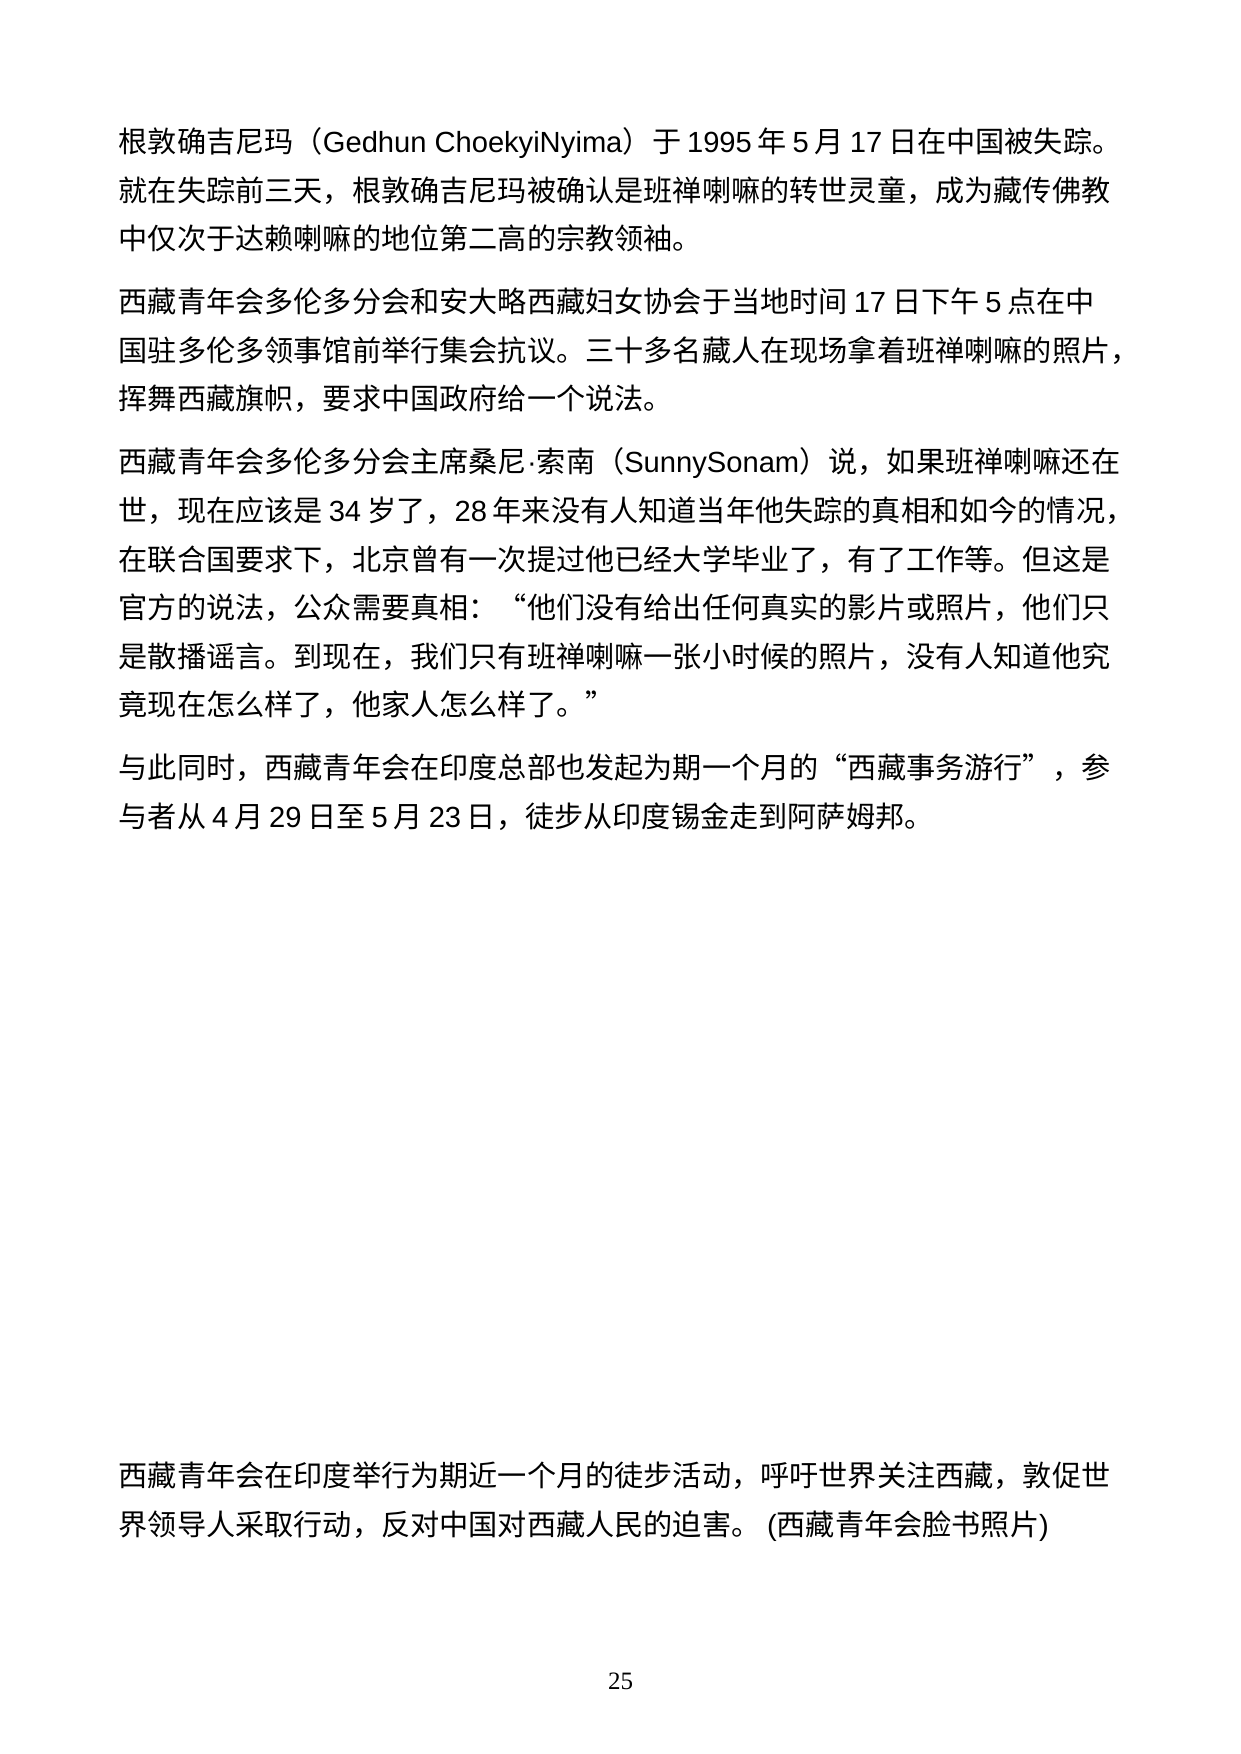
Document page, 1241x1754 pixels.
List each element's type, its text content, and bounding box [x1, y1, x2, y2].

text 西藏青年会多伦多分会主席桑尼·索南（SunnySonam）说，如果班禅喇嘛还在世，现在应该是34岁了，28年来没有人知道当年他失踪的真相和如今的情况，在联合国要求下，北京曾有一次提过他已经大学毕业了，有了工作等。但这是官方的说法，公众需要真相：“他们没有给出任何真实的影片或照片，他们只是散播谣言。到现在，我们只有班禅喇嘛一张小时候的照片，没有人知道他究竟现在怎么样了，他家人怎么样了。” [118, 439, 1122, 724]
text 根敦确吉尼玛（Gedhun ChoekyiNyima）于1995年5月17日在中国被失踪。就在失踪前三天，根敦确吉尼玛被确认是班禅喇嘛的转世灵童，成为藏传佛教中仅次于达赖喇嘛的地位第二高的宗教领袖。 [118, 118, 1122, 258]
text 与此同时，西藏青年会在印度总部也发起为期一个月的“西藏事务游行”，参与者从4月29日至5月23日，徒步从印度锡金走到阿萨姆邦。 [118, 745, 1122, 836]
text 西藏青年会在印度举行为期近一个月的徒步活动，呼吁世界关注西藏，敦促世界领导人采取行动，反对中国对西藏人民的迫害。 (西藏青年会脸书照片) [118, 856, 1122, 1544]
text 西藏青年会多伦多分会和安大略西藏妇女协会于当地时间17日下午5点在中国驻多伦多领事馆前举行集会抗议。三十多名藏人在现场拿着班禅喇嘛的照片，挥舞西藏旗帜，要求中国政府给一个说法。 [118, 279, 1122, 418]
